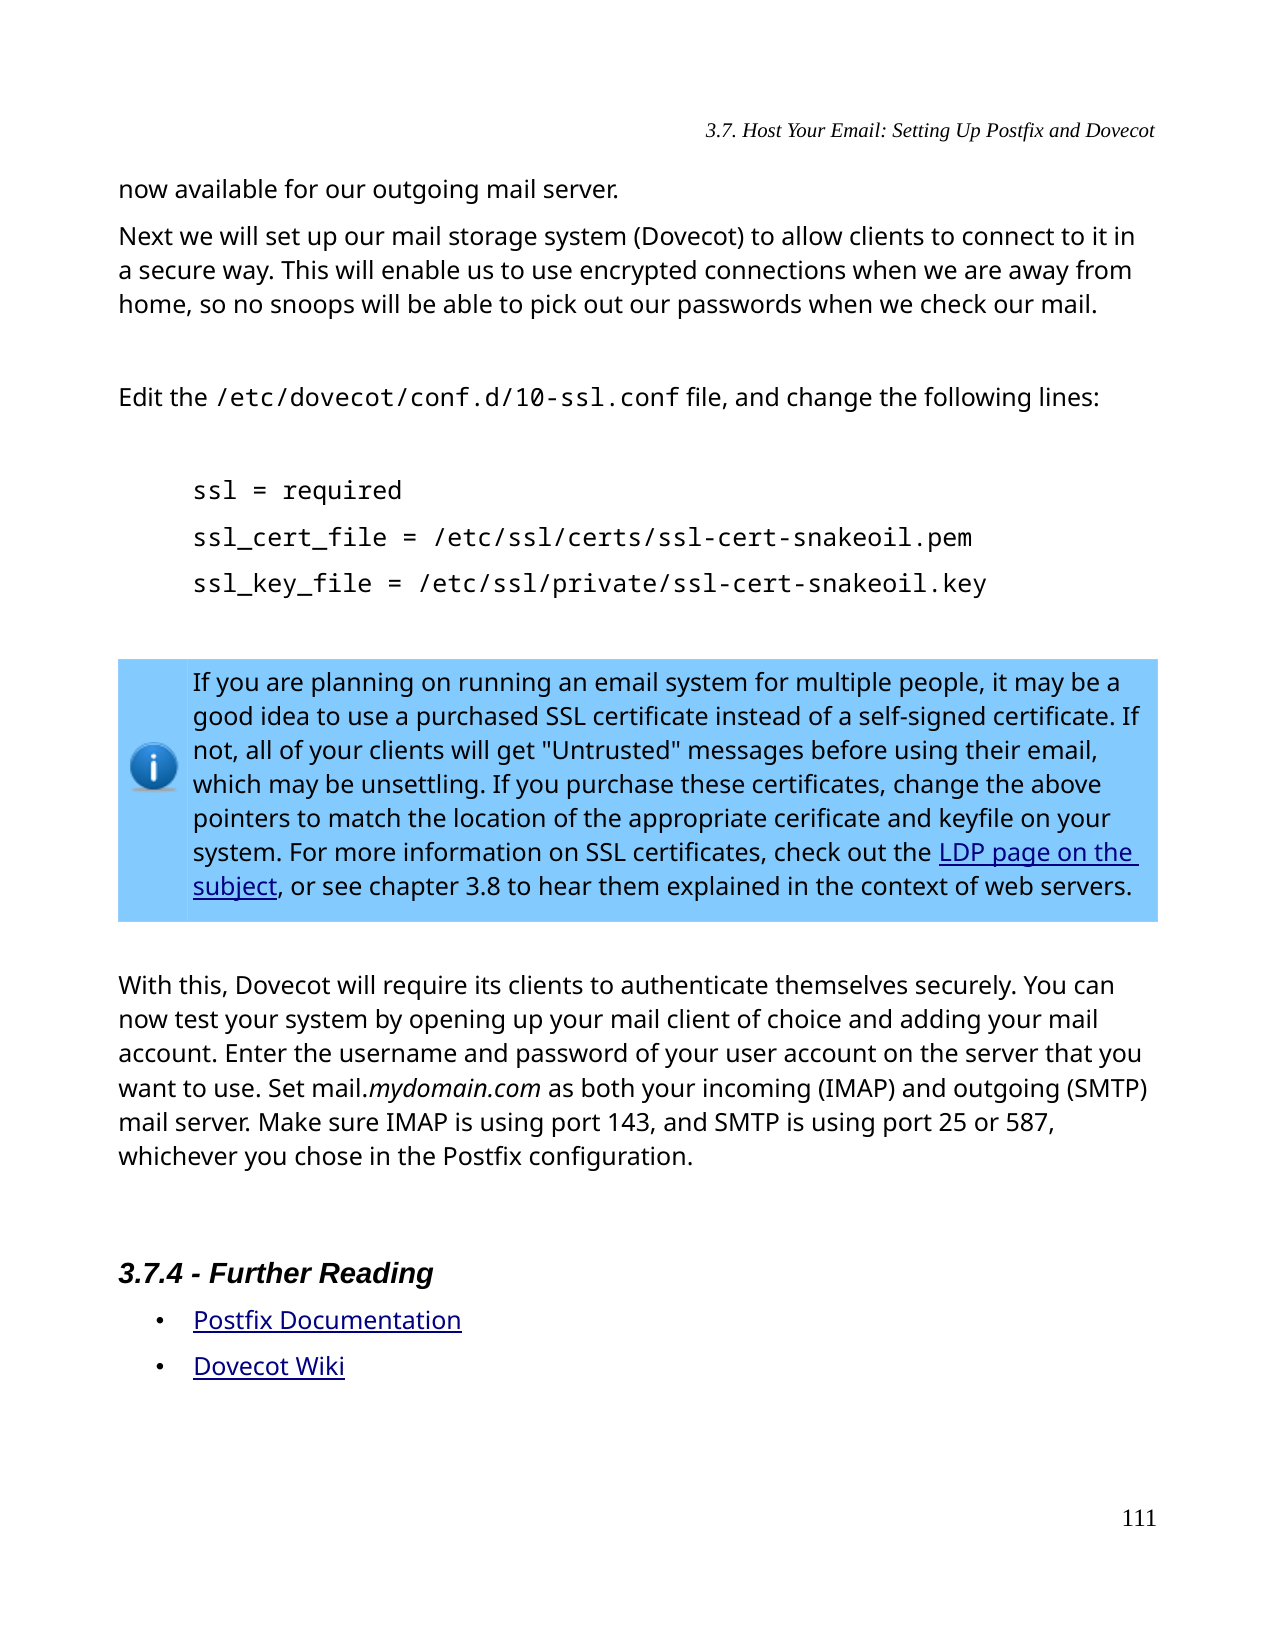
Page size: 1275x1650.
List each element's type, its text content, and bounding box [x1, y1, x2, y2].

text ssl = required [118, 473, 1157, 507]
text ssl_cert_file = /etc/ssl/certs/ssl-cert-snakeoil.pem [118, 519, 1157, 553]
text Next we will set up our mail storage system (Dovecot) to allow clients to connect to it in a secure way. This will enable us to use encrypted connections when we are away from home, so no snoops will be able to pick out our passwords when we check our mail. [118, 218, 1157, 320]
text With this, Dovecot will require its clients to authenticate themselves securely. You can now test your system by opening up your mail client of choice and adding your mail account. Enter the username and password of your user account on the server that you want to use. Set mail.mydomain.com as both your incoming (IMAP) and outgoing (SMTP) mail server. Make sure IMAP is using port 143, and SMTP is using port 25 or 587, whichever you chose in the Postfix configuration. [118, 968, 1157, 1172]
text now available for our outgoing mail server. [118, 172, 1157, 206]
subtitle 3.7.4 - Further Reading [118, 1256, 1157, 1290]
list Dovecot Wiki [156, 1349, 1157, 1383]
table_header If you are planning on running an email system for multiple people, it may be a good idea to use a purchased SSL certificate instead of a self-signed certificate. If not, all of your clients will get "Untrusted" messages before using their email, which may be unsettling. If you purchase these certificates, change the above pointers to match the location of the appropriate cerificate and keyfile on your system. For more information on SSL certificates, check out the LDP page on the subject, or see chapter 3.8 to hear them explained in the context of web servers. [188, 660, 1157, 921]
list Postfix Documentation [156, 1302, 1157, 1337]
picture [129, 742, 179, 793]
text Edit the /etc/dovecot/conf.d/10-ssl.conf file, and change the following lines: [118, 379, 1157, 413]
table_header [119, 660, 187, 921]
text ssl_key_file = /etc/ssl/private/ssl-cert-snakeoil.key [118, 566, 1157, 600]
